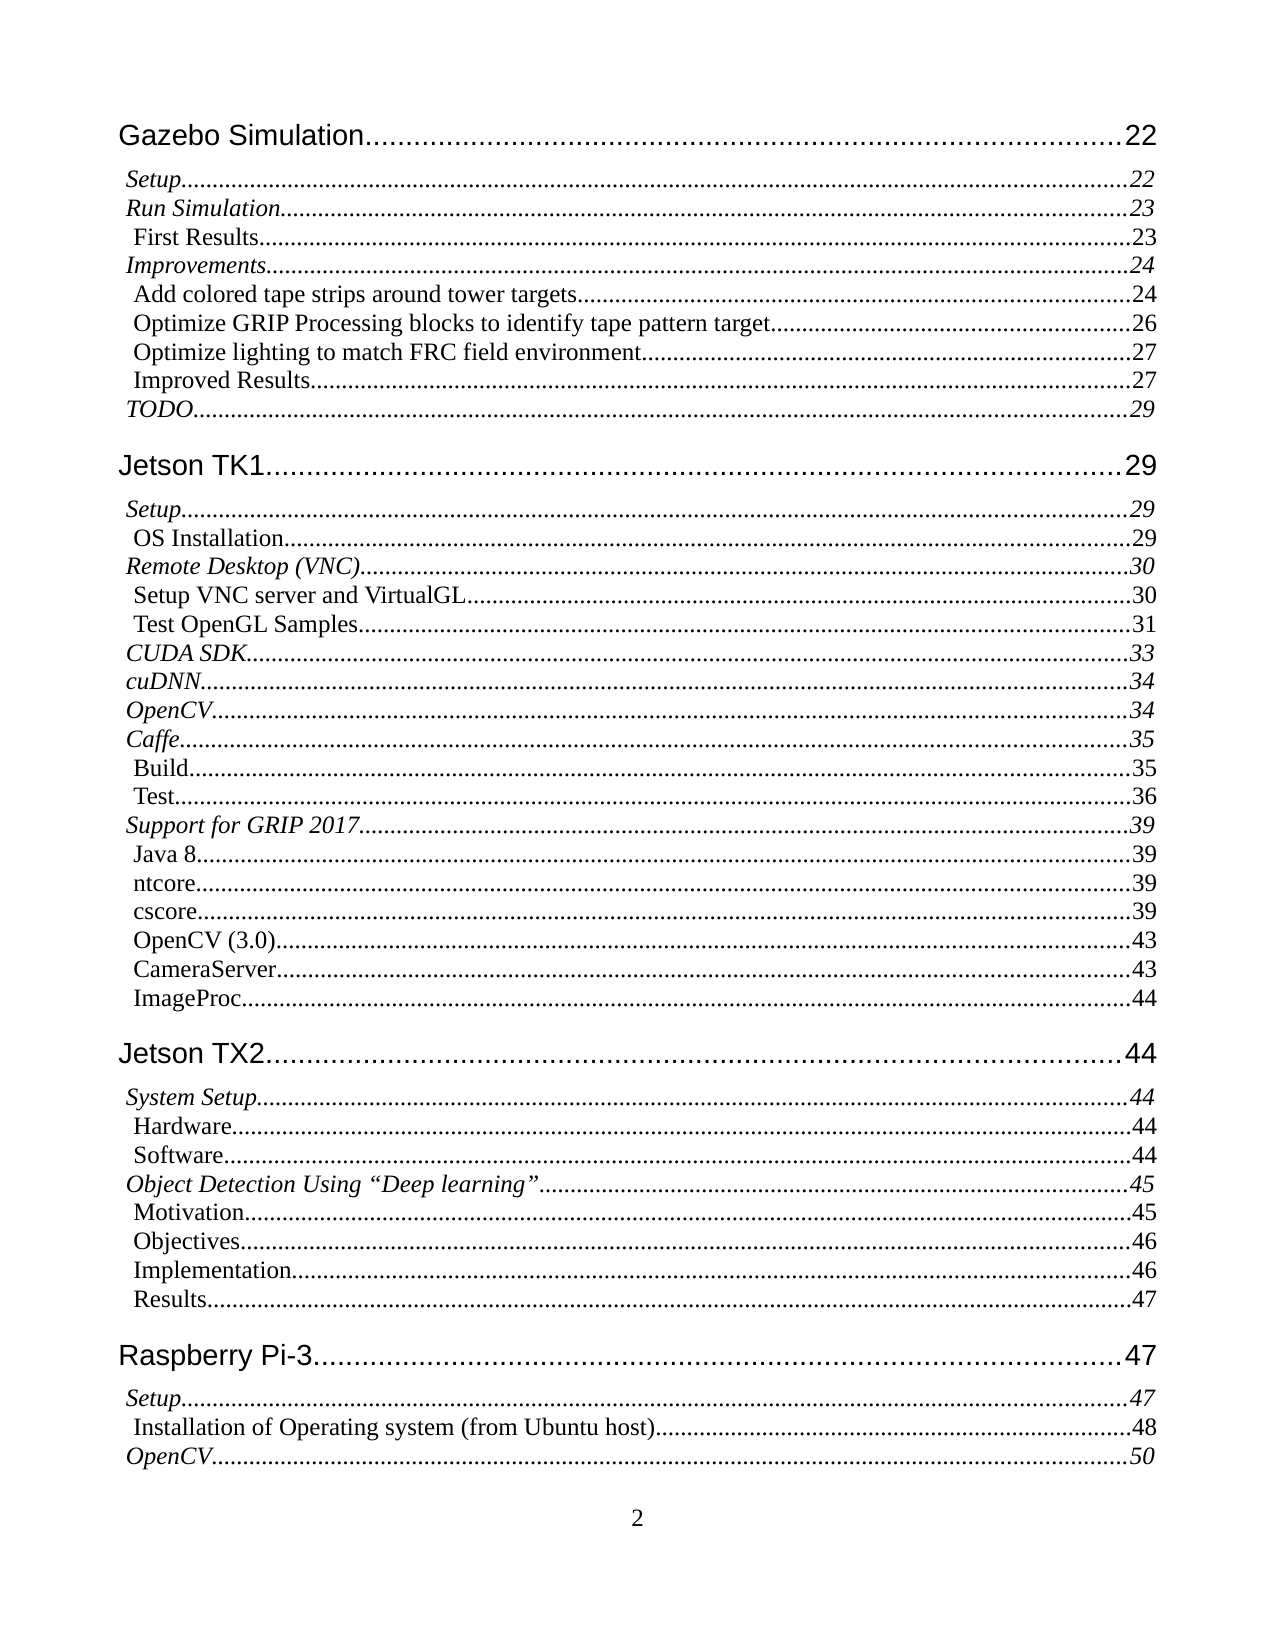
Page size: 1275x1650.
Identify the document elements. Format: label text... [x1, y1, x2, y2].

subtitle OpenCV 34 [118, 695, 1157, 724]
text Hardware 44 [118, 1111, 1157, 1140]
subtitle Jetson TK1 29 [118, 448, 1157, 481]
text Installation of Operating system (from Ubuntu host) 48 [118, 1412, 1157, 1441]
subtitle CUDA SDK 33 [118, 638, 1157, 666]
subtitle Raspberry Pi-3 47 [118, 1337, 1157, 1371]
text First Results 23 [118, 222, 1157, 250]
text OS Installation 29 [118, 523, 1157, 551]
subtitle System Setup 44 [118, 1082, 1157, 1111]
text CameraServer 43 [118, 954, 1157, 983]
subtitle cuDNN 34 [118, 666, 1157, 695]
subtitle Run Simulation 23 [118, 193, 1157, 222]
text Optimize lighting to match FRC field environment 27 [118, 337, 1157, 365]
text Motivation 45 [118, 1197, 1157, 1226]
subtitle Jetson TX2 44 [118, 1036, 1157, 1070]
text Improved Results 27 [118, 365, 1157, 394]
subtitle Object Detection Using “Deep learning” 45 [118, 1169, 1157, 1197]
text Build 35 [118, 753, 1157, 781]
text ImageProc 44 [118, 983, 1157, 1011]
subtitle Caffe 35 [118, 724, 1157, 753]
text Optimize GRIP Processing blocks to identify tape pattern target 26 [118, 308, 1157, 337]
text Results 47 [118, 1284, 1157, 1312]
subtitle Setup 22 [118, 164, 1157, 193]
text Java 8 39 [118, 839, 1157, 868]
subtitle Improvements 24 [118, 250, 1157, 279]
text Software 44 [118, 1140, 1157, 1169]
subtitle Setup 29 [118, 494, 1157, 523]
text Setup VNC server and VirtualGL 30 [118, 580, 1157, 609]
text Add colored tape strips around tower targets 24 [118, 279, 1157, 308]
text OpenCV (3.0) 43 [118, 925, 1157, 954]
subtitle Remote Desktop (VNC) 30 [118, 551, 1157, 580]
text Test 36 [118, 781, 1157, 810]
text Test OpenGL Samples 31 [118, 609, 1157, 638]
subtitle Support for GRIP 2017 39 [118, 810, 1157, 839]
subtitle TODO 29 [118, 394, 1157, 423]
text Objectives 46 [118, 1226, 1157, 1255]
subtitle Gazebo Simulation 22 [118, 118, 1157, 152]
text Implementation 46 [118, 1255, 1157, 1284]
subtitle Setup 47 [118, 1383, 1157, 1412]
text ntcore 39 [118, 868, 1157, 896]
text cscore 39 [118, 896, 1157, 925]
subtitle OpenCV 50 [118, 1441, 1157, 1470]
